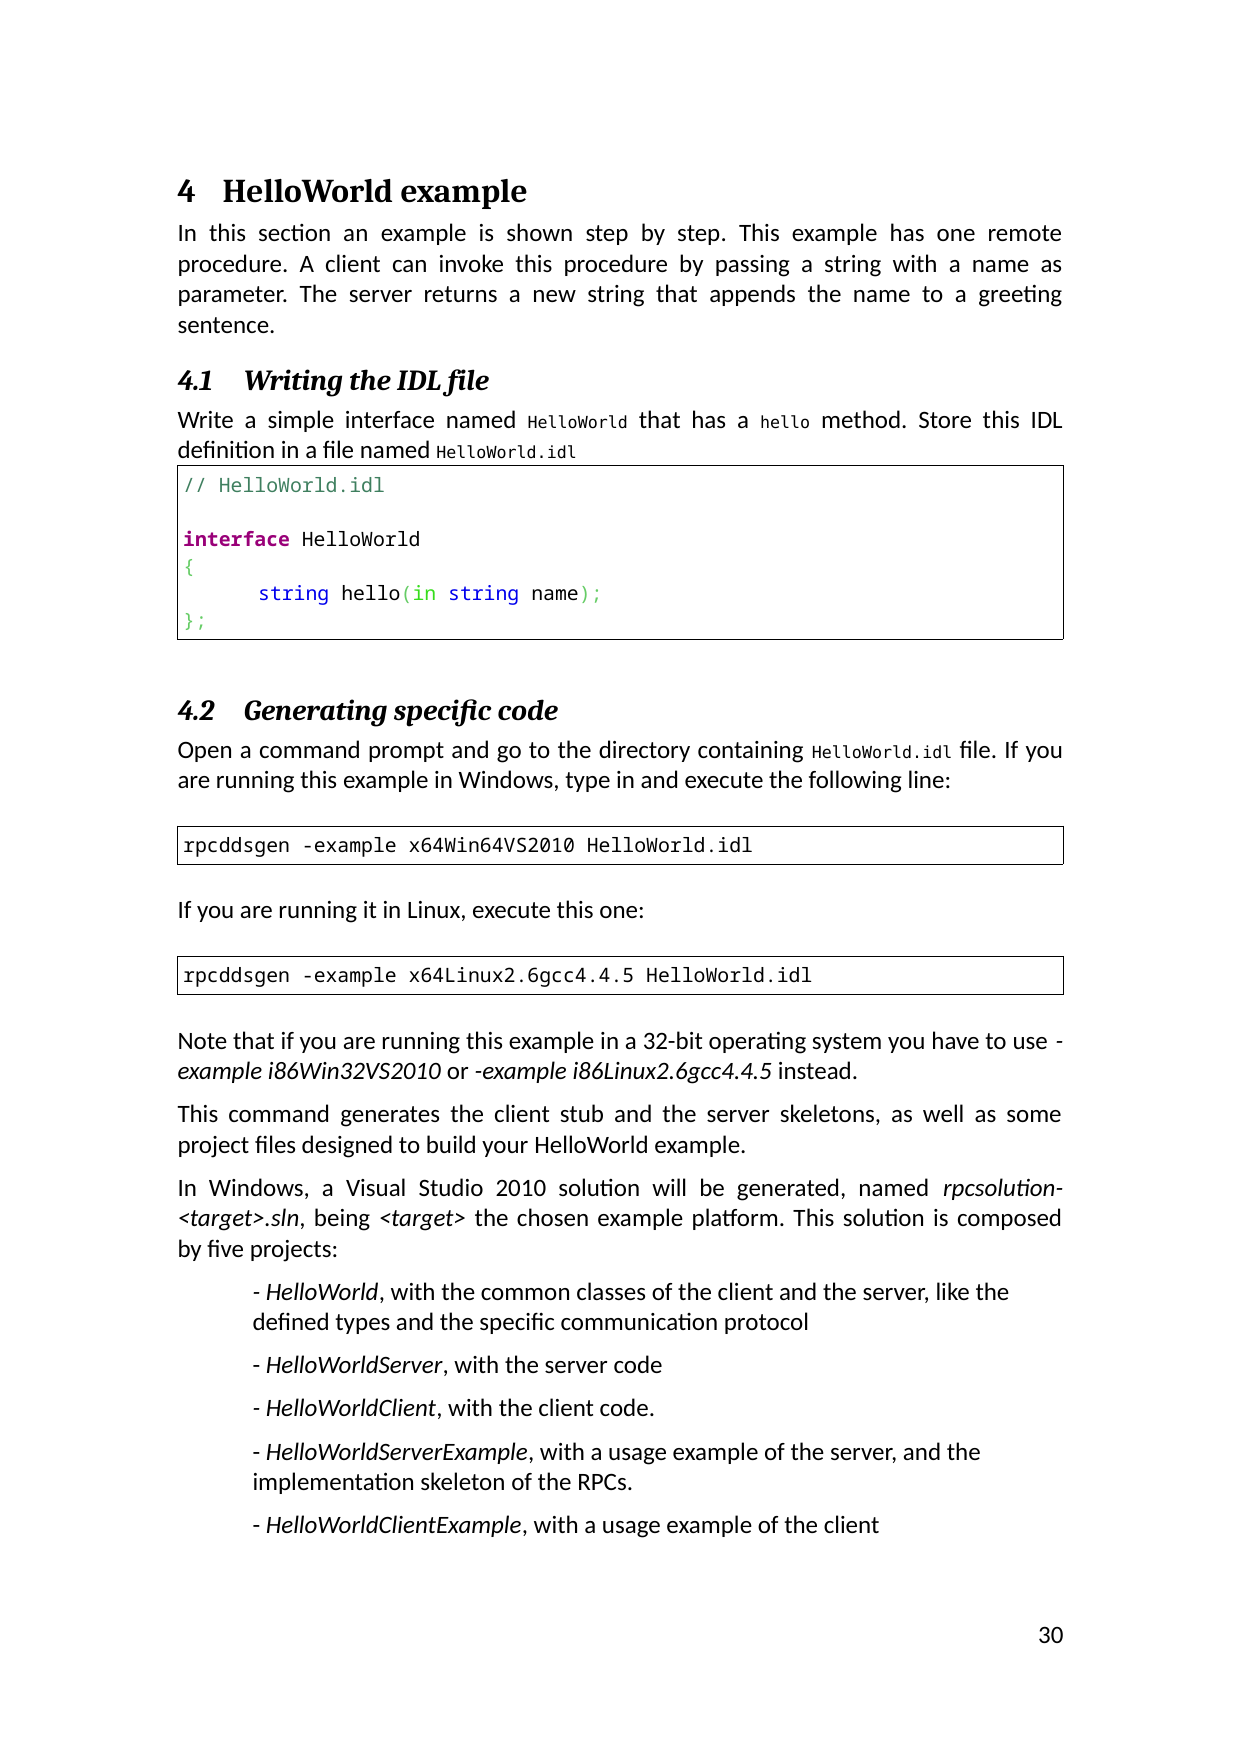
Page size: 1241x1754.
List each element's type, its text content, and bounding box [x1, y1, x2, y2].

text In Windows, a Visual Studio 2010 solution will be generated, named rpcsolution-<target>.sln, being <target> the chosen example platform. This solution is composed by five projects: [177, 1172, 1063, 1263]
subtitle Generating specific code [177, 694, 1063, 728]
subtitle Writing the IDL file [177, 364, 1063, 398]
table_header rpcddsgen -example x64Win64VS2010 HelloWorld.idl [178, 827, 1063, 864]
text - HelloWorldClient, with the client code. [177, 1393, 1063, 1423]
text - HelloWorldClientExample, with a usage example of the client [177, 1509, 1063, 1540]
text In this section an example is shown step by step. This example has one remote procedure. A client can invoke this procedure by passing a string with a name as parameter. The server returns a new string that appends the name to a greeting sentence. [177, 217, 1063, 339]
text If you are running it in Linux, execute this one: [177, 895, 1063, 925]
subtitle HelloWorld example [177, 173, 1063, 211]
text Open a command prompt and go to the directory containing HelloWorld.idl file. If you are running this example in Windows, type in and execute the following line: [177, 734, 1063, 795]
table_header rpcddsgen -example x64Linux2.6gcc4.4.5 HelloWorld.idl [178, 957, 1063, 994]
text Write a simple interface named HelloWorld that has a hello method. Store this IDL definition in a file named HelloWorld.idl [177, 404, 1063, 465]
text - HelloWorldServerExample, with a usage example of the server, and the implementation skeleton of the RPCs. [177, 1436, 1063, 1497]
text - HelloWorld, with the common classes of the client and the server, like the defined types and the specific communication protocol [177, 1276, 1063, 1337]
text Note that if you are running this example in a 32-bit operating system you have to use -example i86Win32VS2010 or -example i86Linux2.6gcc4.4.5 instead. [177, 1025, 1063, 1086]
table_header // HelloWorld.idl interface HelloWorld { string hello(in string name); }; [178, 466, 1063, 638]
text This command generates the client stub and the server skeletons, as well as some project files designed to build your HelloWorld example. [177, 1098, 1063, 1159]
text - HelloWorldServer, with the server code [177, 1349, 1063, 1380]
